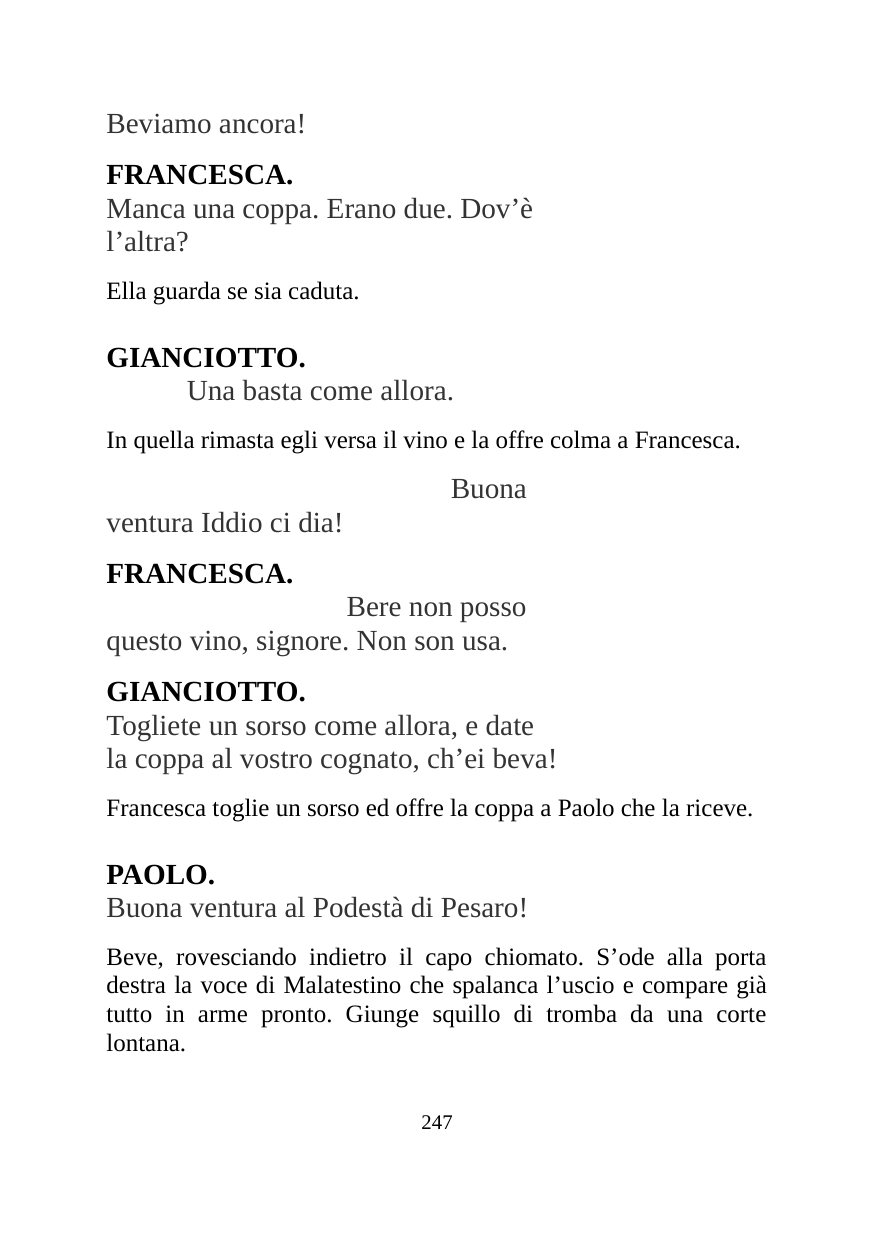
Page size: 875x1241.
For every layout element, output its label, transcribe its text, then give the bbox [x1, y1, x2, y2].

text questo vino, signore. Non son usa. [106, 623, 767, 657]
text In quella rimasta egli versa il vino e la offre colma a Francesca. [106, 425, 767, 453]
text Francesca toglie un sorso ed offre la coppa a Paolo che la riceve. [106, 793, 767, 821]
text ventura Iddio ci dia! [106, 505, 767, 538]
text Togliete un sorso come allora, e date la coppa al vostro cognato, ch’ei beva! [106, 708, 767, 775]
text GIANCIOTTO. [106, 340, 767, 373]
text Beve, rovesciando indietro il capo chiomato. S’ode alla porta destra la voce di Malatestino che spalanca l’uscio e compare già tutto in arme pronto. Giunge squillo di tromba da una corte lontana. [106, 942, 767, 1057]
text PAOLO. [106, 857, 767, 890]
text FRANCESCA. [106, 556, 767, 589]
text Beviamo ancora! [106, 106, 767, 140]
text Ella guarda se sia caduta. [106, 276, 767, 304]
text Bere non posso [346, 589, 767, 623]
text GIANCIOTTO. [106, 674, 767, 708]
text Manca una coppa. Erano due. Dov’è l’altra? [106, 191, 767, 258]
text Una basta come allora. [187, 373, 767, 407]
text Buona [451, 471, 767, 505]
text Buona ventura al Podestà di Pesaro! [106, 890, 767, 924]
text FRANCESCA. [106, 157, 767, 191]
